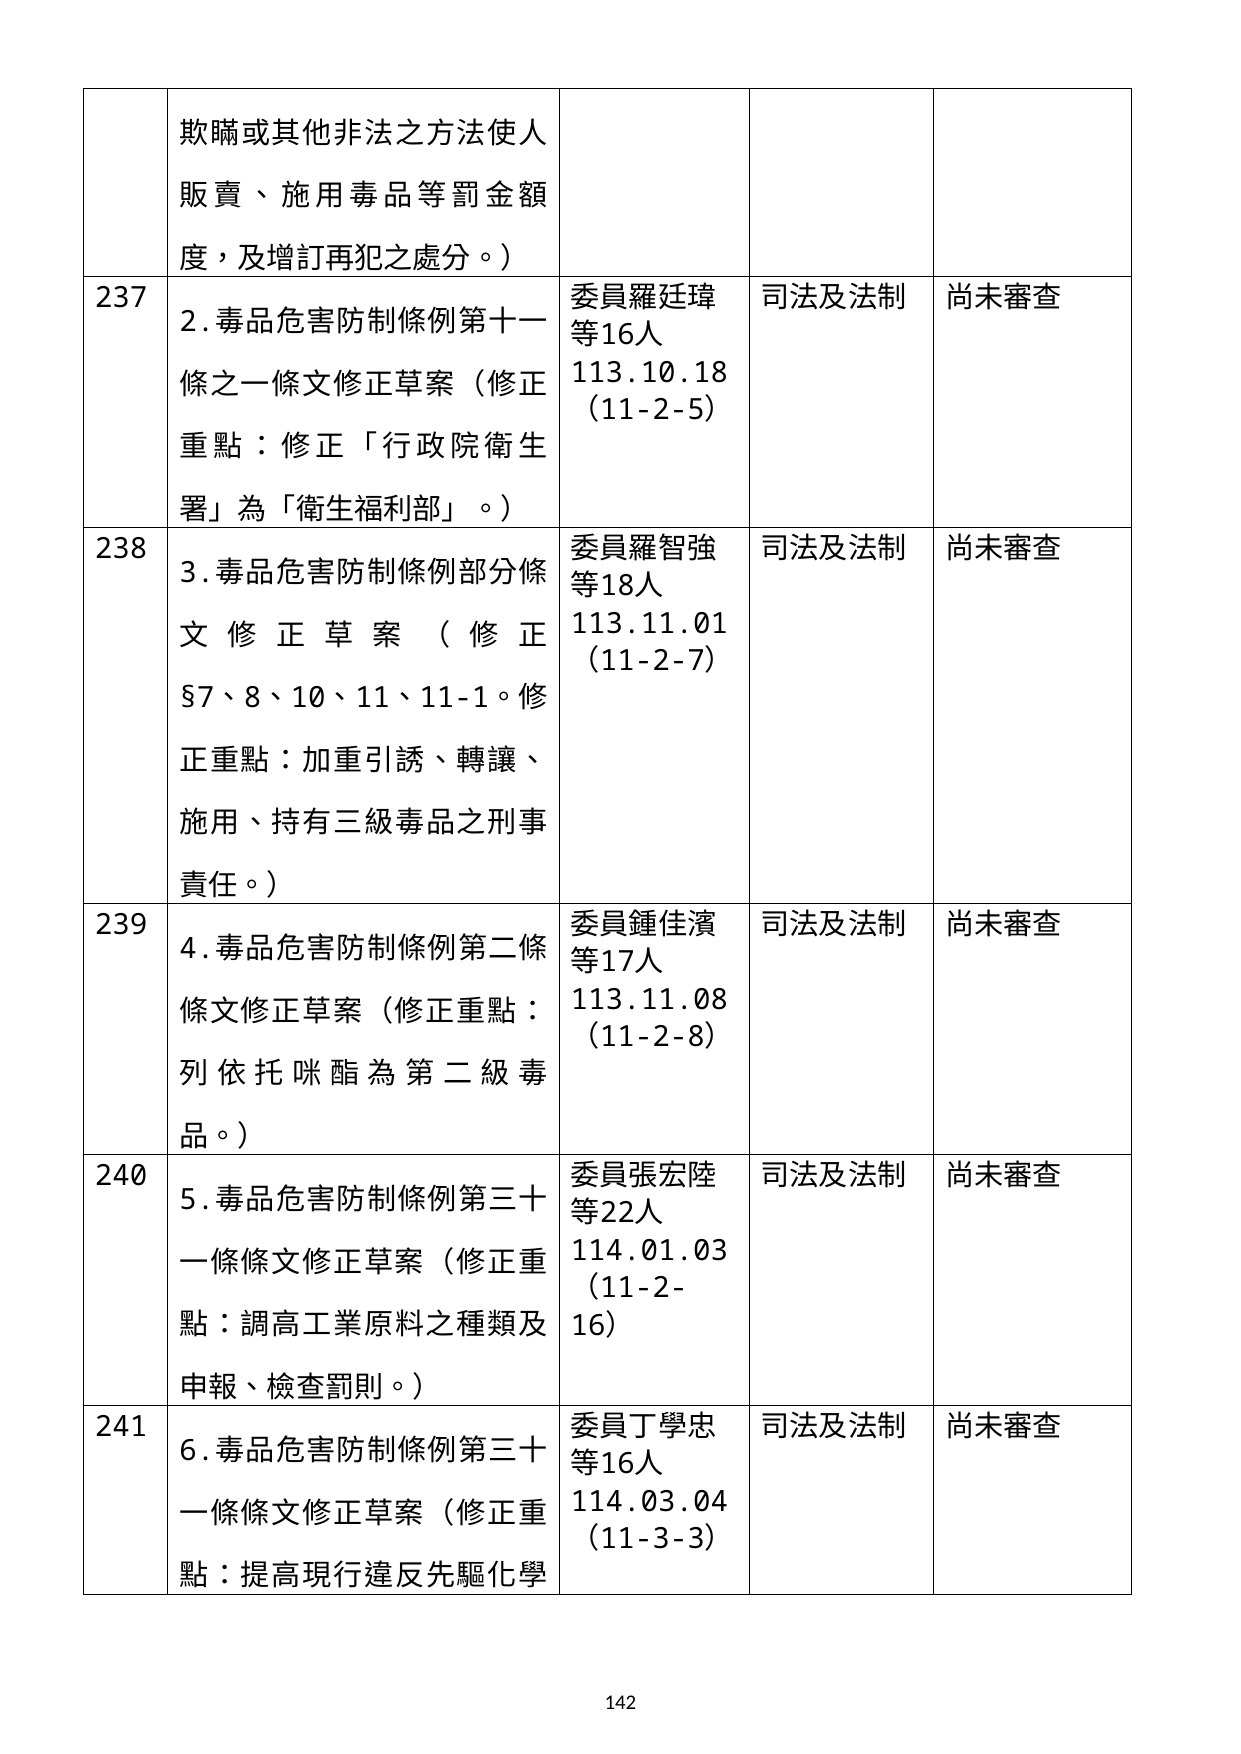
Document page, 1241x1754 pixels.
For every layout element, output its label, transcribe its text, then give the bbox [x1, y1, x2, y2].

table_cell [560, 89, 749, 276]
table_cell 3.毒品危害防制條例部分條文修正草案（修正§7、8、10、11、11-1。修正重點：加重引誘、轉讓、施用、持有三級毒品之刑事責任。） [168, 528, 559, 903]
table_cell [84, 89, 167, 276]
table_cell [750, 89, 933, 276]
table_cell 尚未審查 [934, 528, 1131, 903]
table_cell [934, 89, 1131, 276]
table_cell 委員張宏陸 等22人 114.01.03 （11-2-16） [560, 1155, 749, 1405]
table_cell 241 [84, 1406, 167, 1594]
table_cell 尚未審查 [934, 1406, 1131, 1594]
table_cell 司法及法制 [750, 277, 933, 527]
table_cell 司法及法制 [750, 1406, 933, 1594]
table_cell 尚未審查 [934, 904, 1131, 1154]
table_cell 司法及法制 [750, 1155, 933, 1405]
table_cell 尚未審查 [934, 277, 1131, 527]
table_cell 司法及法制 [750, 528, 933, 903]
table_cell 6.毒品危害防制條例第三十一條條文修正草案（修正重點：提高現行違反先驅化學 [168, 1406, 559, 1594]
table_cell 欺瞞或其他非法之方法使人販賣、施用毒品等罰金額度，及增訂再犯之處分。） [168, 89, 559, 276]
table_cell 238 [84, 528, 167, 903]
table_cell 委員丁學忠 等16人 114.03.04 （11-3-3） [560, 1406, 749, 1594]
table_cell 司法及法制 [750, 904, 933, 1154]
table_cell 委員羅智強 等18人 113.11.01 （11-2-7） [560, 528, 749, 903]
table_cell 4.毒品危害防制條例第二條條文修正草案（修正重點：列依托咪酯為第二級毒品。） [168, 904, 559, 1154]
table_cell 委員羅廷瑋 等16人 113.10.18 （11-2-5） [560, 277, 749, 527]
table_cell 2.毒品危害防制條例第十一條之一條文修正草案（修正重點：修正「行政院衛生署」為「衛生福利部」。） [168, 277, 559, 527]
table_cell 239 [84, 904, 167, 1154]
table_cell 5.毒品危害防制條例第三十一條條文修正草案（修正重點：調高工業原料之種類及申報、檢查罰則。） [168, 1155, 559, 1405]
table_cell 委員鍾佳濱 等17人 113.11.08 （11-2-8） [560, 904, 749, 1154]
table_cell 237 [84, 277, 167, 527]
table_cell 240 [84, 1155, 167, 1405]
table_cell 尚未審查 [934, 1155, 1131, 1405]
